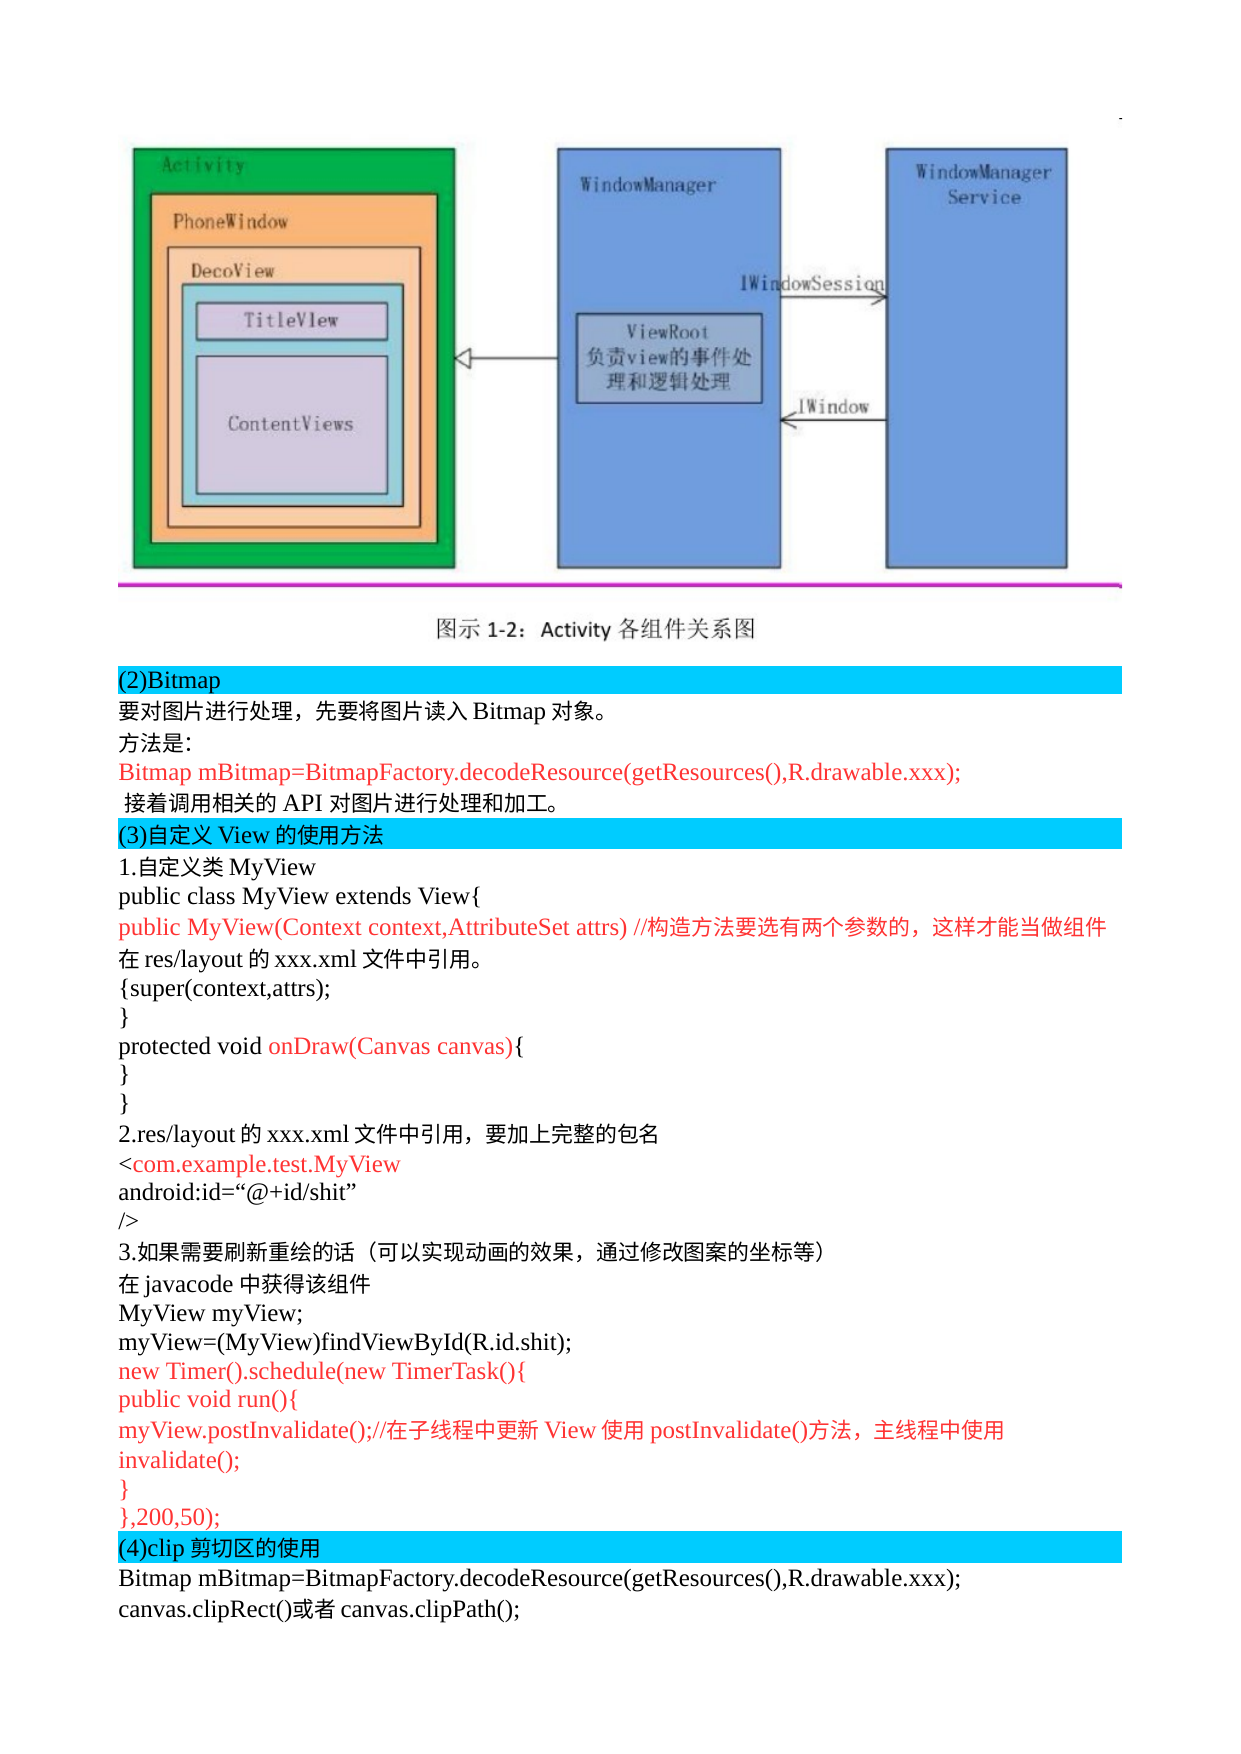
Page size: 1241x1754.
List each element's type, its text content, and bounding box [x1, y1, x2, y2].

text } [118, 1474, 1122, 1502]
text canvas.clipRect()或者canvas.clipPath(); [118, 1592, 1122, 1623]
text Bitmap mBitmap=BitmapFactory.decodeResource(getResources(),R.drawable.xxx); [118, 1563, 1122, 1592]
text <com.example.test.MyView [118, 1149, 1122, 1177]
text 在javacode 中获得该组件 [118, 1267, 1122, 1298]
text Bitmap mBitmap=BitmapFactory.decodeResource(getResources(),R.drawable.xxx); [118, 757, 1122, 786]
text (2)Bitmap [118, 666, 1122, 694]
text /> [118, 1206, 1122, 1235]
text 方法是： [118, 726, 1122, 757]
text } [118, 1088, 1122, 1117]
text (4)clip剪切区的使用 [118, 1531, 1122, 1563]
text (3)自定义View的使用方法 [118, 818, 1122, 849]
text myView.postInvalidate();//在子线程中更新View使用postInvalidate()方法，主线程中使用invalidate(); [118, 1413, 1122, 1474]
text 3.如果需要刷新重绘的话（可以实现动画的效果，通过修改图案的坐标等） [118, 1235, 1122, 1267]
text } [118, 1002, 1122, 1031]
text public void run(){ [118, 1384, 1122, 1413]
text android:id=“@+id/shit” [118, 1177, 1122, 1206]
picture [118, 118, 1123, 665]
text public class MyView extends View{ [118, 881, 1122, 910]
text myView=(MyView)findViewById(R.id.shit); [118, 1327, 1122, 1356]
text MyView myView; [118, 1298, 1122, 1327]
text },200,50); [118, 1502, 1122, 1531]
text public MyView(Context context,AttributeSet attrs) //构造方法要选有两个参数的，这样才能当做组件在res/layout的xxx.xml文件中引用。 [118, 910, 1122, 973]
text protected void onDraw(Canvas canvas){ [118, 1031, 1122, 1059]
text {super(context,attrs); [118, 973, 1122, 1002]
text new Timer().schedule(new TimerTask(){ [118, 1356, 1122, 1384]
text 1.自定义类MyView [118, 849, 1122, 881]
text 2.res/layout的xxx.xml文件中引用，要加上完整的包名 [118, 1117, 1122, 1149]
text 要对图片进行处理，先要将图片读入Bitmap对象。 [118, 694, 1122, 726]
text } [118, 1059, 1122, 1088]
text 接着调用相关的 API 对图片进行处理和加工。 [118, 786, 1122, 818]
